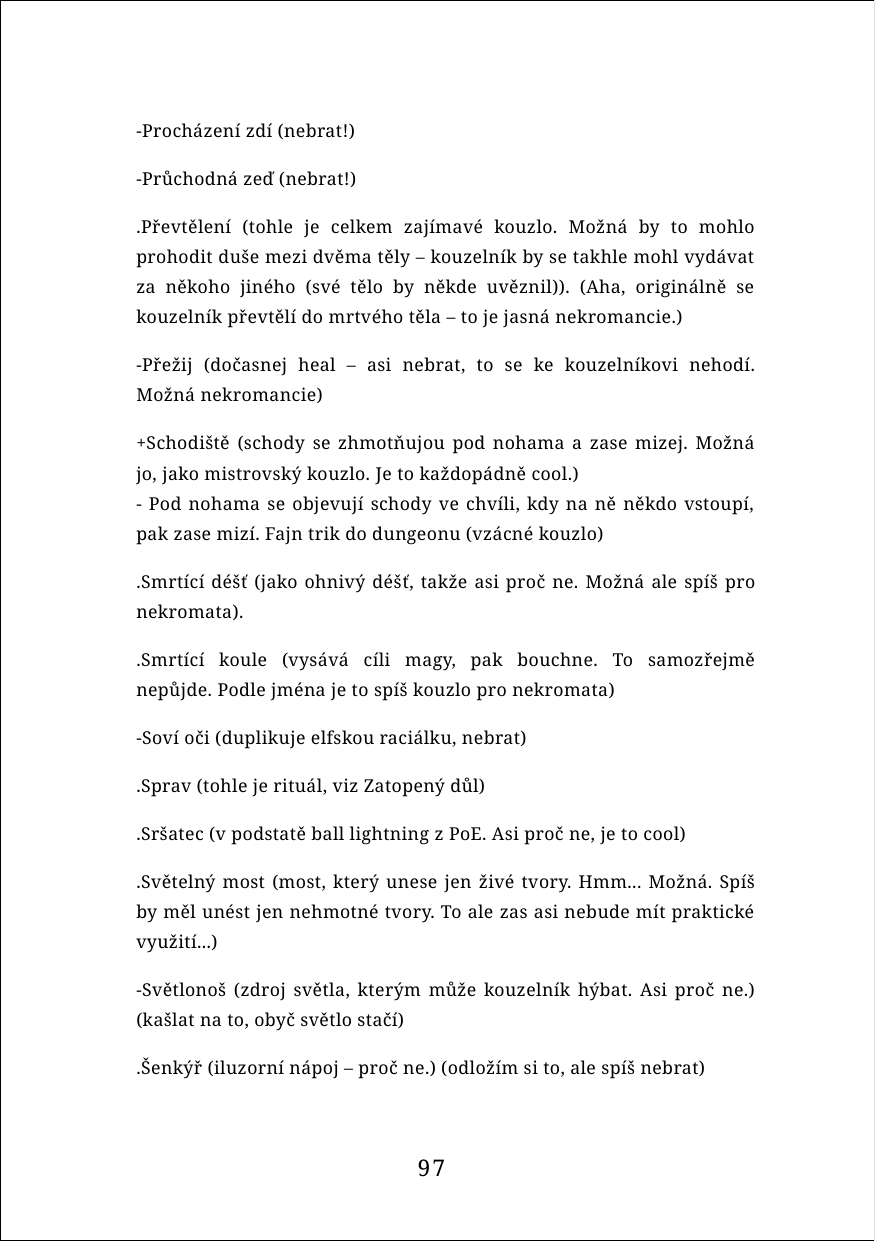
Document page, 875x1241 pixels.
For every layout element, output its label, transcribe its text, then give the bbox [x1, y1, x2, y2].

text .Šenkýř (iluzorní nápoj – proč ne.) (odložím si to, ale spíš nebrat) [136, 1056, 756, 1080]
text -Soví oči (duplikuje elfskou raciálku, nebrat) [136, 726, 756, 750]
text -Přežij (dočasnej heal – asi nebrat, to se ke kouzelníkovi nehodí. Možná nekromancie) [136, 353, 756, 407]
text .Sprav (tohle je rituál, viz Zatopený důl) [136, 773, 756, 798]
text +Schodiště (schody se zhmotňujou pod nohama a zase mizej. Možná jo, jako mistrovský kouzlo. Je to každopádně cool.) - Pod nohama se objevují schody ve chvíli, kdy na ně někdo vstoupí, pak zase mizí. Fajn trik do dungeonu (vzácné kouzlo) [136, 431, 756, 546]
text -Průchodná zeď (nebrat!) [136, 166, 756, 190]
text .Sršatec (v podstatě ball lightning z PoE. Asi proč ne, je to cool) [136, 821, 756, 846]
text -Světlonoš (zdroj světla, kterým může kouzelník hýbat. Asi proč ne.) (kašlat na to, obyč světlo stačí) [136, 978, 756, 1032]
text .Světelný most (most, který unese jen živé tvory. Hmm... Možná. Spíš by měl unést jen nehmotné tvory. To ale zas asi nebude mít praktické využití...) [136, 869, 756, 954]
text .Smrtící koule (vysává cíli magy, pak bouchne. To samozřejmě nepůjde. Podle jména je to spíš kouzlo pro nekromata) [136, 647, 756, 702]
text .Smrtící déšť (jako ohnivý déšť, takže asi proč ne. Možná ale spíš pro nekromata). [136, 569, 756, 624]
text -Procházení zdí (nebrat!) [136, 118, 756, 142]
text .Převtělení (tohle je celkem zajímavé kouzlo. Možná by to mohlo prohodit duše mezi dvěma těly – kouzelník by se takhle mohl vydávat za někoho jiného (své tělo by někde uvěznil)). (Aha, originálně se kouzelník převtělí do mrtvého těla – to je jasná nekromancie.) [136, 214, 756, 329]
